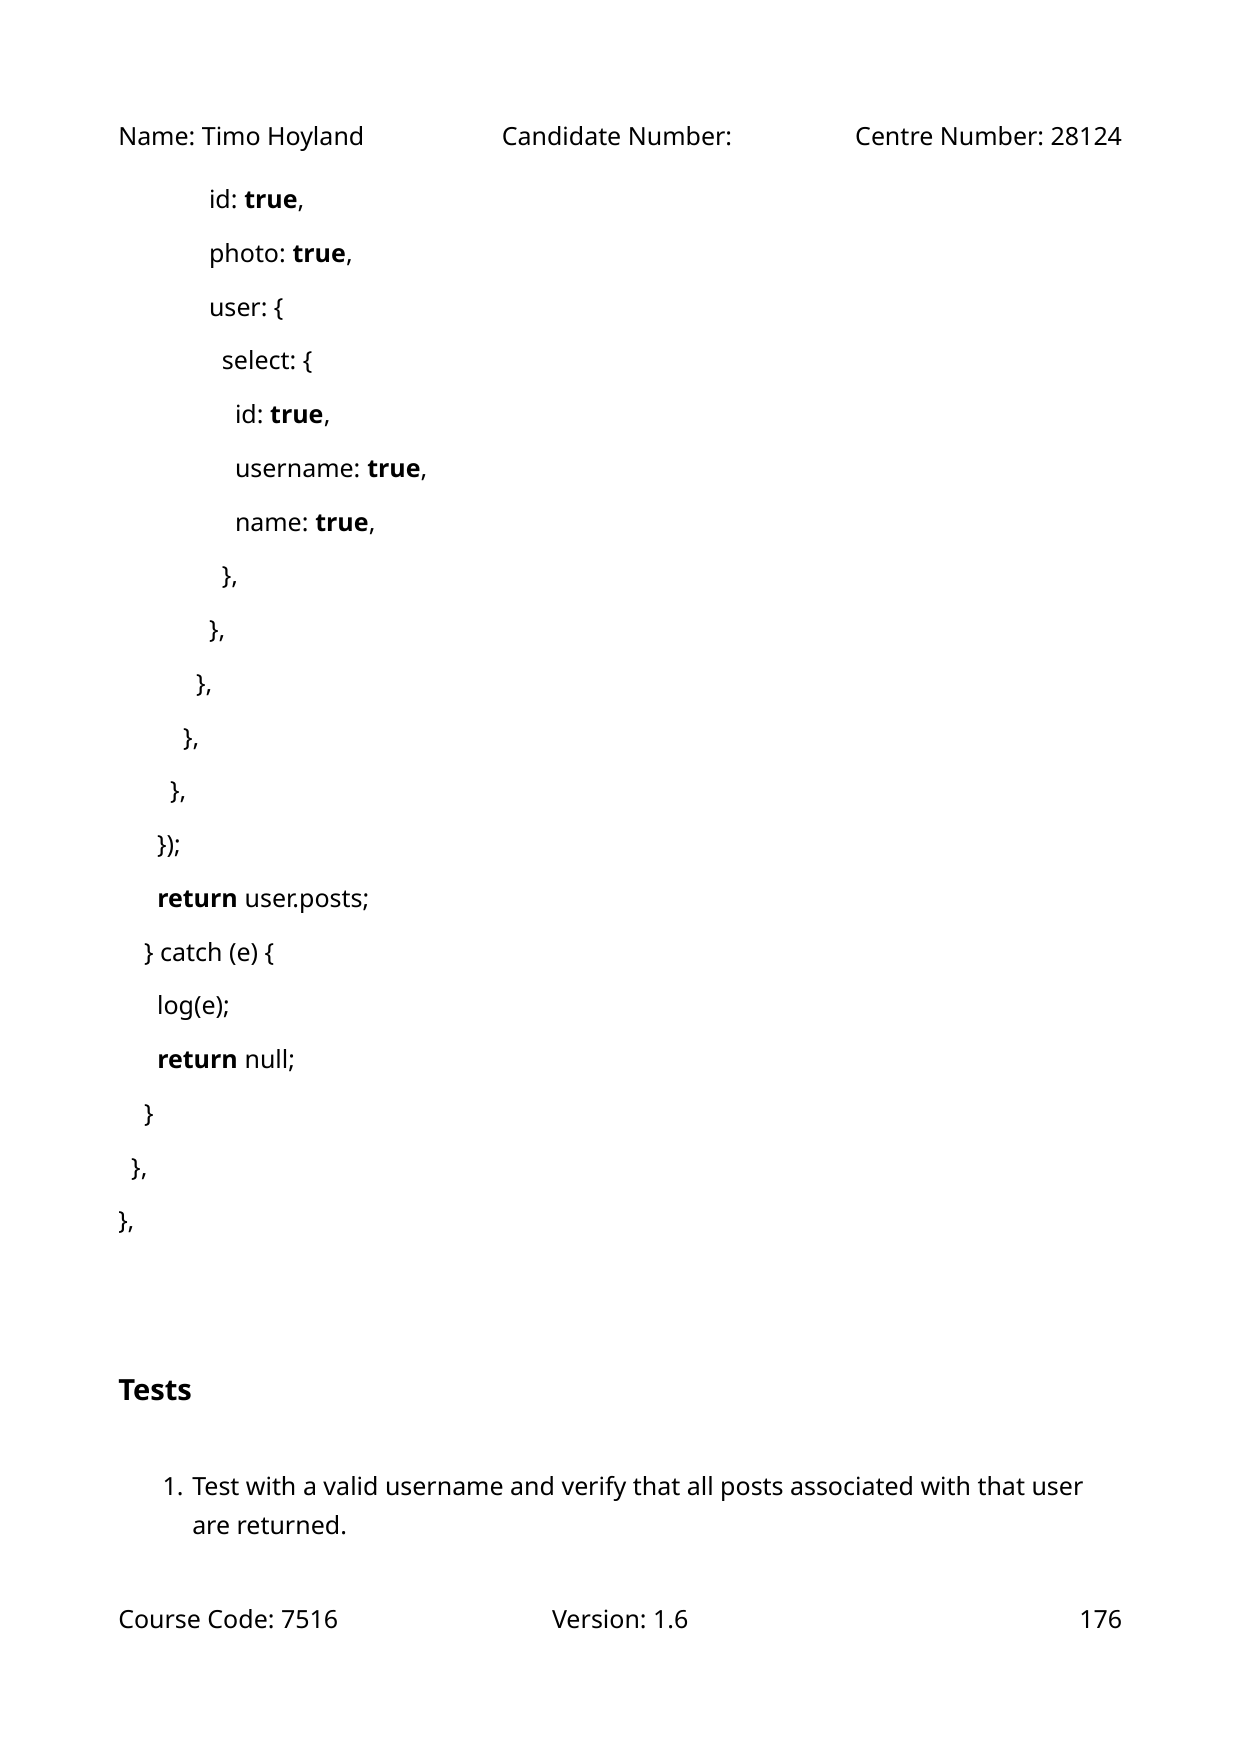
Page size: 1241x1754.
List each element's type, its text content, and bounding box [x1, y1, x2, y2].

text name: true, [118, 504, 1122, 538]
text }, [118, 773, 1122, 807]
text return null; [118, 1042, 1122, 1076]
text } [118, 1095, 1122, 1129]
text user: { [118, 289, 1122, 323]
text }, [118, 558, 1122, 592]
text }, [118, 612, 1122, 646]
text } catch (e) { [118, 934, 1122, 968]
text id: true, [118, 182, 1122, 216]
list Test with a valid username and verify that all posts associated with that user are returned. [162, 1468, 1122, 1542]
text username: true, [118, 450, 1122, 484]
text }); [118, 827, 1122, 861]
subtitle Tests [118, 1369, 1122, 1408]
text photo: true, [118, 235, 1122, 269]
text log(e); [118, 988, 1122, 1022]
text return user.posts; [118, 880, 1122, 914]
text id: true, [118, 397, 1122, 431]
text }, [118, 1149, 1122, 1183]
text }, [118, 665, 1122, 699]
text select: { [118, 343, 1122, 377]
text }, [118, 1203, 1122, 1237]
text }, [118, 719, 1122, 753]
